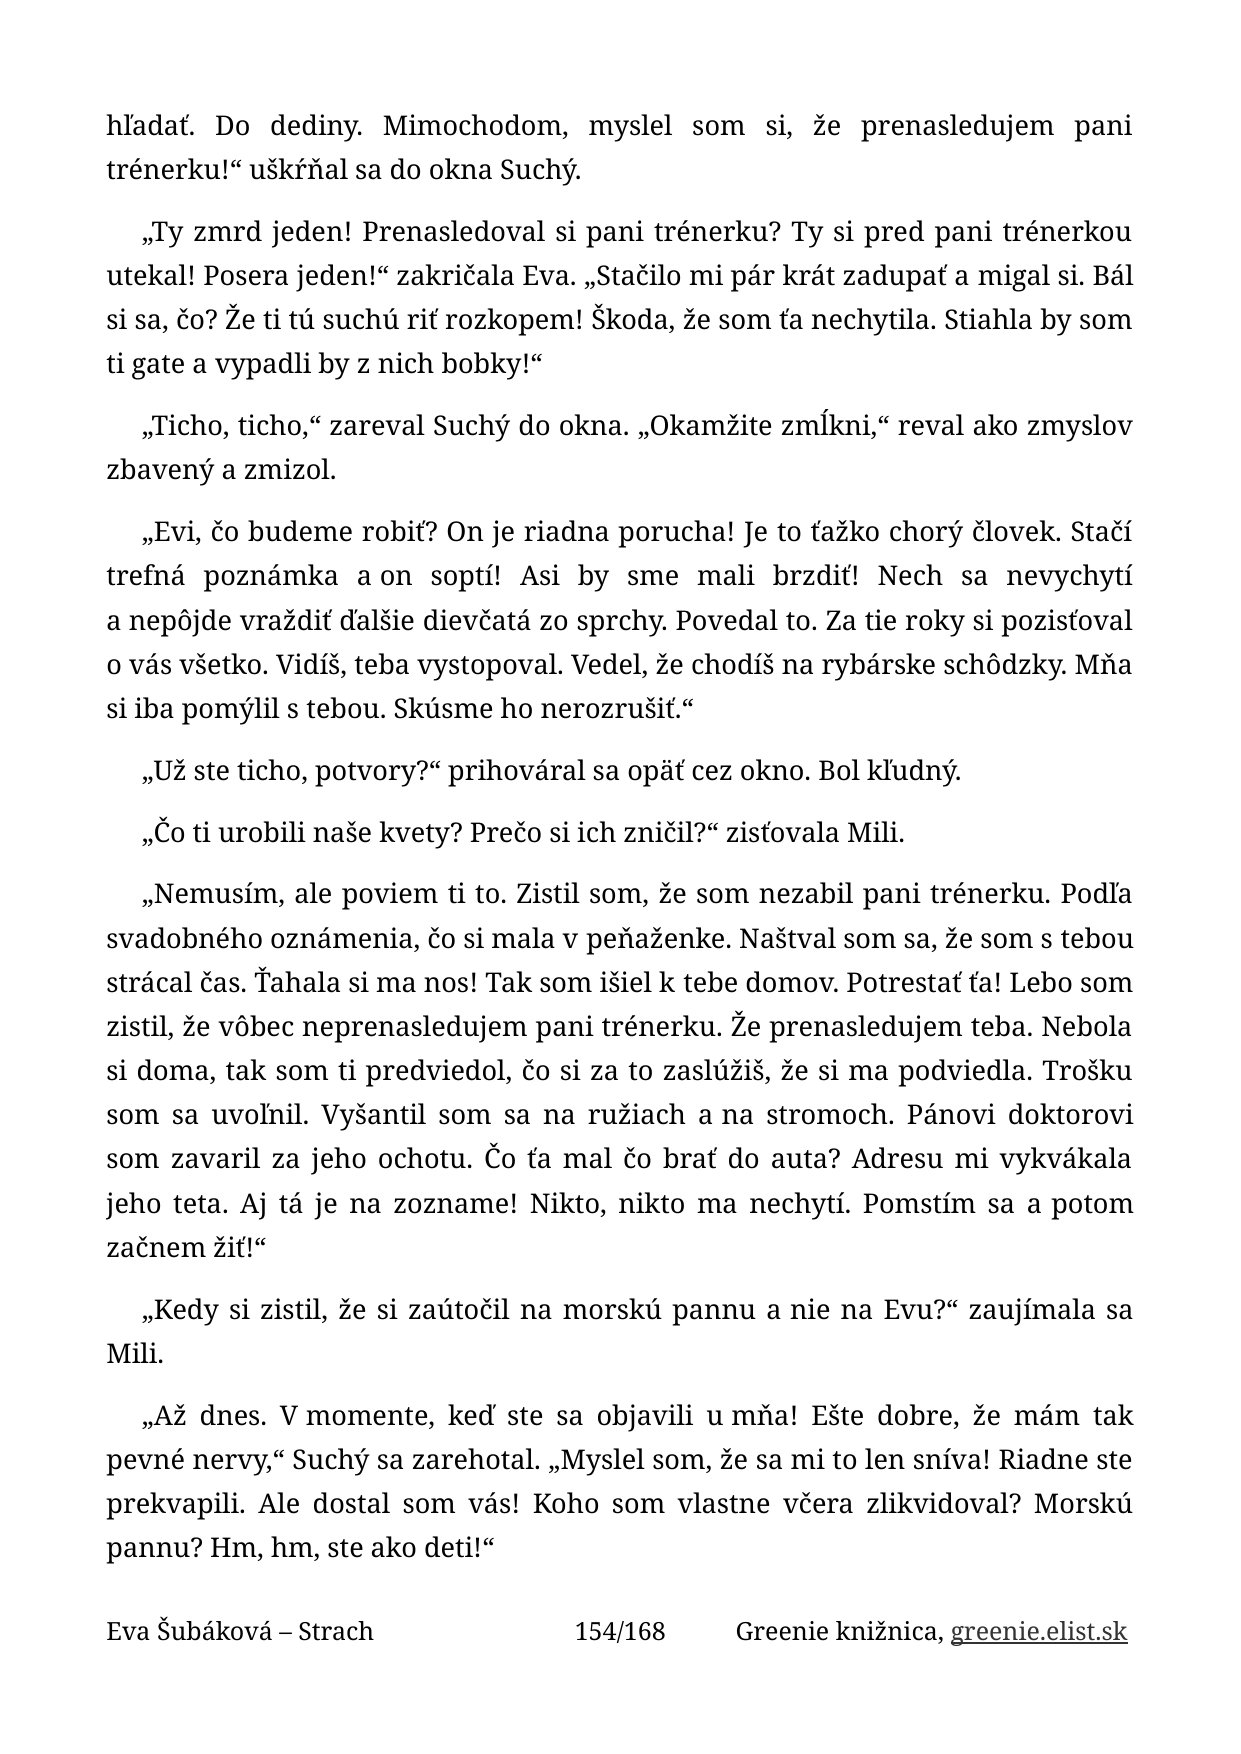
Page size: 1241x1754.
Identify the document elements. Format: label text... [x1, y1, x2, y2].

text „Až dnes. V momente, keď ste sa objavili u mňa! Ešte dobre, že mám tak pevné nervy,“ Suchý sa zarehotal. „Myslel som, že sa mi to len sníva! Riadne ste prekvapili. Ale dostal som vás! Koho som vlastne včera zlikvidoval? Morskú pannu? Hm, hm, ste ako deti!“ [106, 1396, 1134, 1566]
text „Čo ti urobili naše kvety? Prečo si ich zničil?“ zisťovala Mili. [106, 813, 1134, 850]
text „Evi, čo budeme robiť? On je riadna porucha! Je to ťažko chorý človek. Stačí trefná poznámka a on soptí! Asi by sme mali brzdiť! Nech sa nevychytí a nepôjde vraždiť ďalšie dievčatá zo sprchy. Povedal to. Za tie roky si pozisťoval o vás všetko. Vidíš, teba vystopoval. Vedel, že chodíš na rybárske schôdzky. Mňa si iba pomýlil s tebou. Skúsme ho nerozrušiť.“ [106, 513, 1134, 726]
text „Už ste ticho, potvory?“ prihováral sa opäť cez okno. Bol kľudný. [106, 751, 1134, 788]
text „Ticho, ticho,“ zareval Suchý do okna. „Okamžite zmĺkni,“ reval ako zmyslov zbavený a zmizol. [106, 407, 1134, 488]
text „Kedy si zistil, že si zaútočil na morskú pannu a nie na Evu?“ zaujímala sa Mili. [106, 1290, 1134, 1371]
text „Nemusím, ale poviem ti to. Zistil som, že som nezabil pani trénerku. Podľa svadobného oznámenia, čo si mala v peňaženke. Naštval som sa, že som s tebou strácal čas. Ťahala si ma nos! Tak som išiel k tebe domov. Potrestať ťa! Lebo som zistil, že vôbec neprenasledujem pani trénerku. Že prenasledujem teba. Nebola si doma, tak som ti predviedol, čo si za to zaslúžiš, že si ma podviedla. Trošku som sa uvoľnil. Vyšantil som sa na ružiach a na stromoch. Pánovi doktorovi som zavaril za jeho ochotu. Čo ťa mal čo brať do auta? Adresu mi vykvákala jeho teta. Aj tá je na zozname! Nikto, nikto ma nechytí. Pomstím sa a potom začnem žiť!“ [106, 875, 1134, 1265]
text hľadať. Do dediny. Mimochodom, myslel som si, že prenasledujem pani trénerku!“ uškŕňal sa do okna Suchý. [106, 106, 1134, 187]
text „Ty zmrd jeden! Prenasledoval si pani trénerku? Ty si pred pani trénerkou utekal! Posera jeden!“ zakričala Eva. „Stačilo mi pár krát zadupať a migal si. Bál si sa, čo? Že ti tú suchú riť rozkopem! Škoda, že som ťa nechytila. Stiahla by som ti gate a vypadli by z nich bobky!“ [106, 212, 1134, 382]
